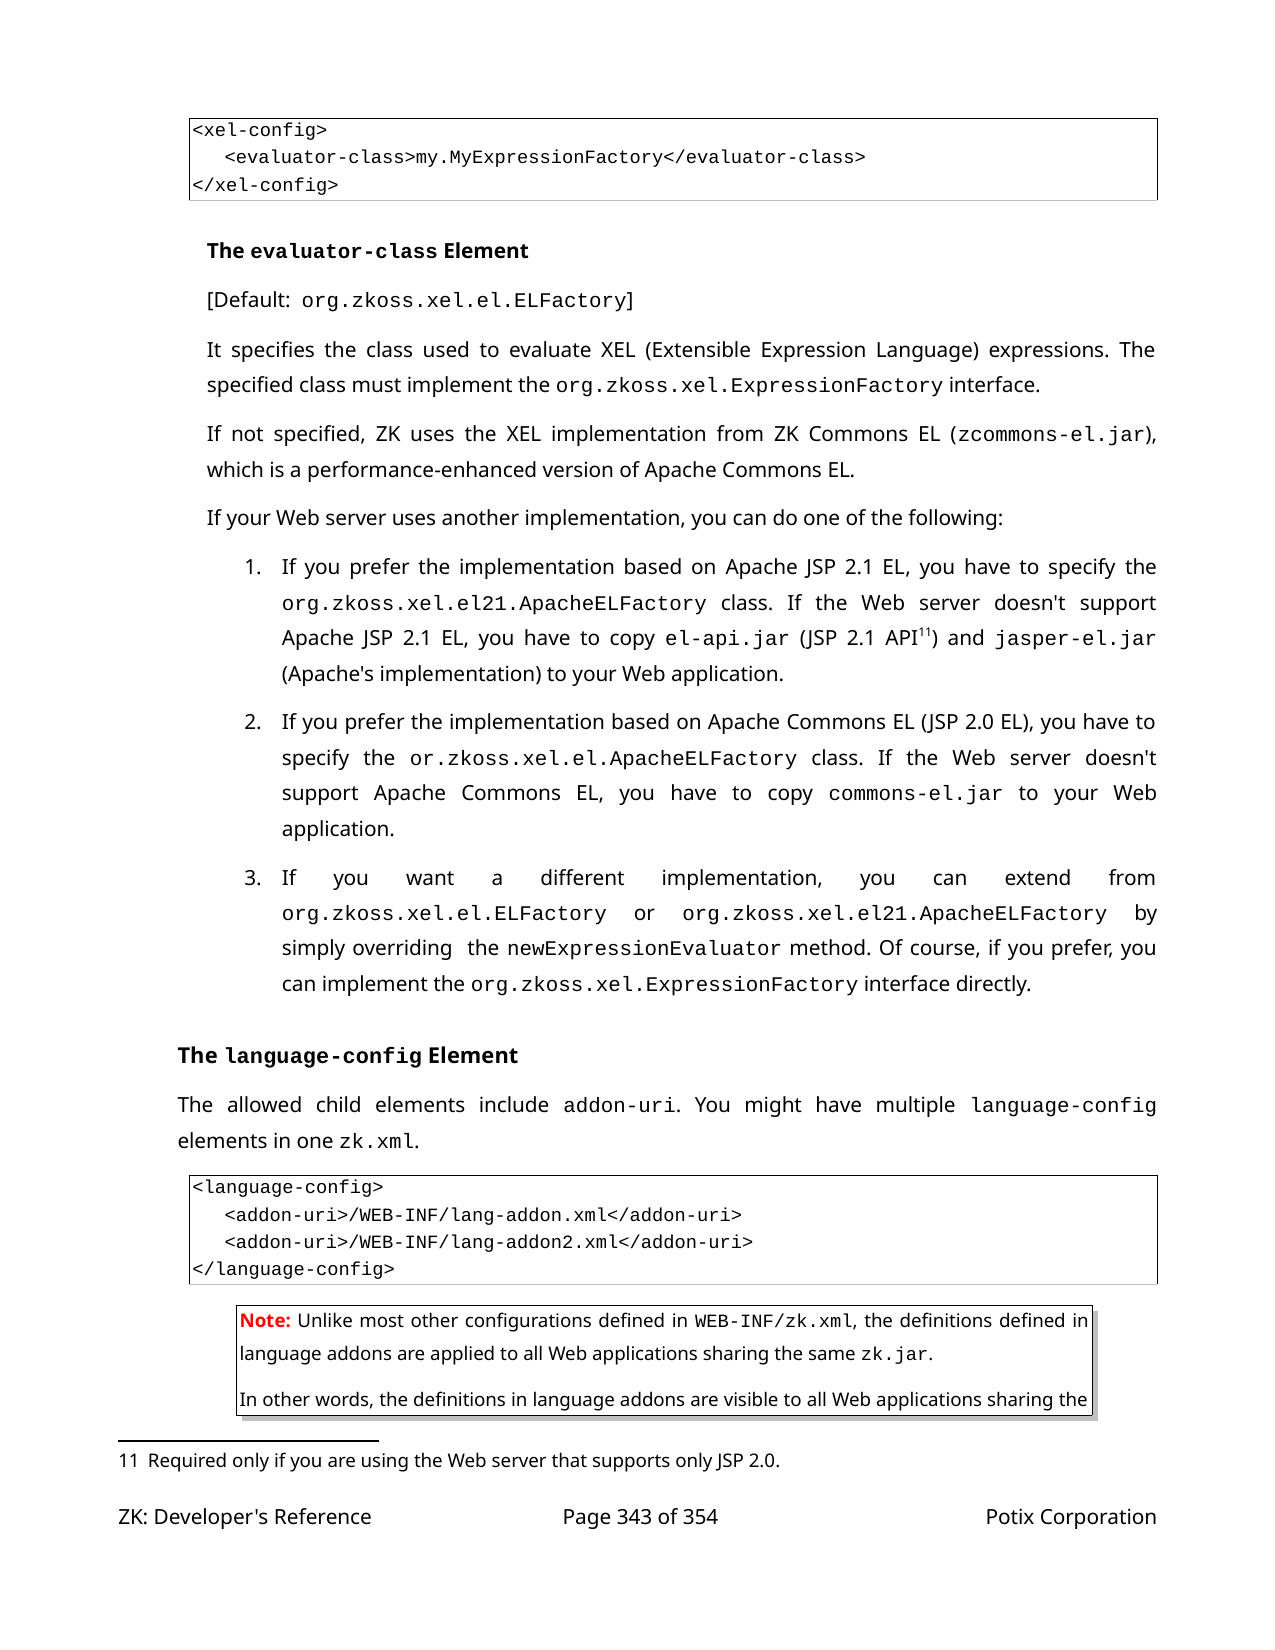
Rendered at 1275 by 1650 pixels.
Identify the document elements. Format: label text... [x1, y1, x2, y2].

list If you want a different implementation, you can extend from org.zkoss.xel.el.ELFactory or org.zkoss.xel.el21.ApacheELFactory by simply overriding the newExpressionEvaluator method. Of course, if you prefer, you can implement the org.zkoss.xel.ExpressionFactory interface directly. [244, 863, 1157, 997]
text </xel-config> [190, 172, 1157, 200]
list If you prefer the implementation based on Apache Commons EL (JSP 2.0 EL), you have to specify the or.zkoss.xel.el.ApacheELFactory class. If the Web server doesn't support Apache Commons EL, you have to copy commons-el.jar to your Web application. [244, 707, 1157, 842]
text [Default: org.zkoss.xel.el.ELFactory] [207, 286, 1157, 314]
text It specifies the class used to evaluate XEL (Extensible Expression Language) expressions. The specified class must implement the org.zkoss.xel.ExpressionFactory interface. [207, 335, 1157, 398]
subtitle The evaluator-class Element [207, 236, 1157, 265]
list If you prefer the implementation based on Apache JSP 2.1 EL, you have to specify the org.zkoss.xel.el21.ApacheELFactory class. If the Web server doesn't support Apache JSP 2.1 EL, you have to copy el-api.jar (JSP 2.1 API) and jasper-el.jar (Apache's implementation) to your Web application. [244, 552, 1157, 687]
text In other words, the definitions in language addons are visible to all Web applications sharing the [237, 1383, 1092, 1415]
text If not specified, ZK uses the XEL implementation from ZK Commons EL (zcommons-el.jar), which is a performance-enhanced version of Apache Commons EL. [207, 419, 1157, 483]
text The allowed child elements include addon-uri. You might have multiple language-config elements in one zk.xml. [177, 1091, 1157, 1155]
text Note: Unlike most other configurations defined in WEB-INF/zk.xml, the definitions defined in language addons are applied to all Web applications sharing the same zk.jar. [237, 1306, 1092, 1366]
text <evaluator-class>my.MyExpressionFactory</evaluator-class> [190, 145, 1157, 169]
text <addon-uri>/WEB-INF/lang-addon2.xml</addon-uri> [190, 1230, 1157, 1254]
text <language-config> [190, 1176, 1157, 1199]
list Required only if you are using the Web server that supports only JSP 2.0. [118, 1447, 1157, 1473]
text </language-config> [190, 1257, 1157, 1284]
text <xel-config> [190, 119, 1157, 142]
subtitle The language-config Element [177, 1040, 1157, 1070]
text <addon-uri>/WEB-INF/lang-addon.xml</addon-uri> [190, 1202, 1157, 1227]
text If your Web server uses another implementation, you can do one of the following: [207, 503, 1157, 532]
